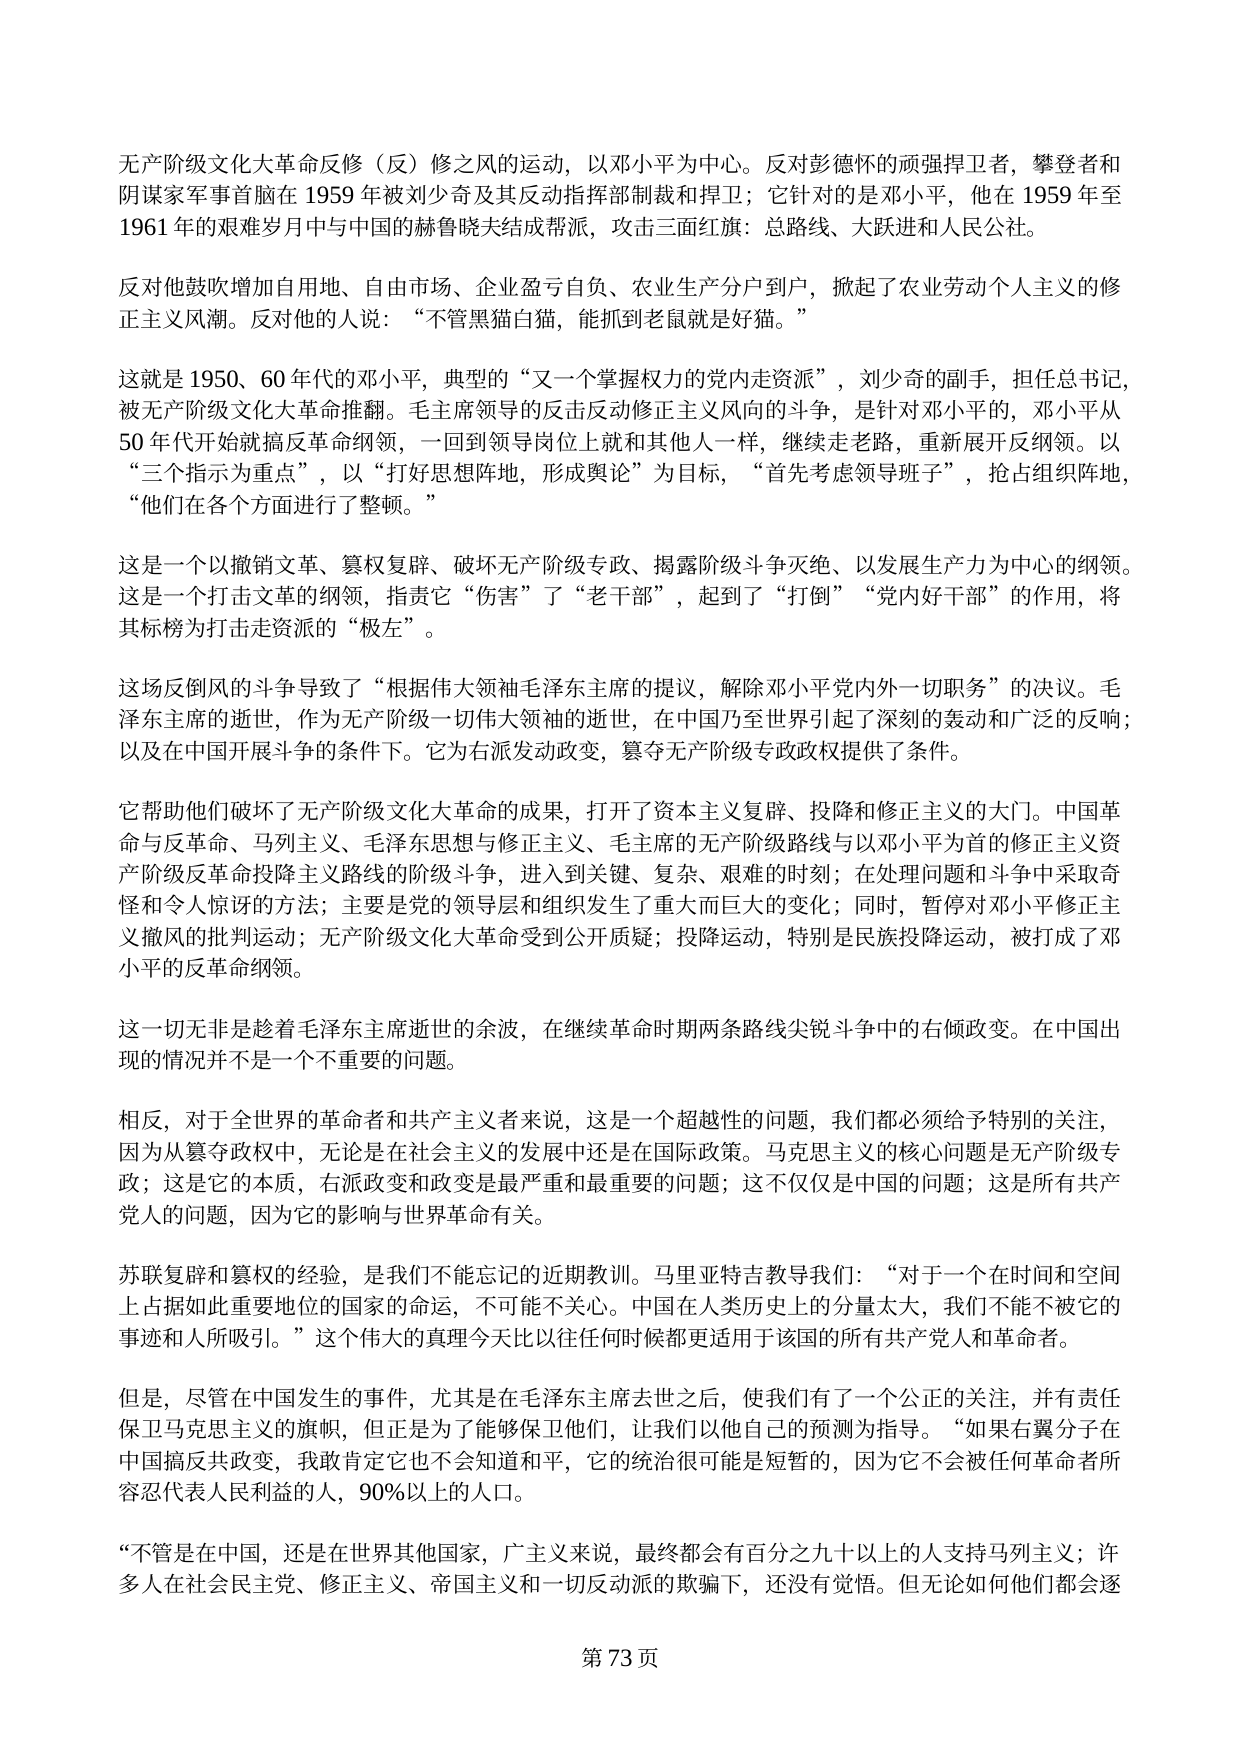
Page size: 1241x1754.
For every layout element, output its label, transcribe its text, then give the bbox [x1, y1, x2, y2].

text 苏联复辟和篡权的经验，是我们不能忘记的近期教训。马里亚特吉教导我们：“对于一个在时间和空间上占据如此重要地位的国家的命运，不可能不关心。中国在人类历史上的分量太大，我们不能不被它的事迹和人所吸引。”这个伟大的真理今天比以往任何时候都更适用于该国的所有共产党人和革命者。 [118, 1258, 1122, 1352]
text 这就是1950、60年代的邓小平，典型的“又一个掌握权力的党内走资派”，刘少奇的副手，担任总书记，被无产阶级文化大革命推翻。毛主席领导的反击反动修正主义风向的斗争，是针对邓小平的，邓小平从50年代开始就搞反革命纲领，一回到领导岗位上就和其他人一样，继续走老路，重新展开反纲领。以“三个指示为重点”，以“打好思想阵地，形成舆论”为目标，“首先考虑领导班子”，抢占组织阵地，“他们在各个方面进行了整顿。” [118, 362, 1122, 519]
text 相反，对于全世界的革命者和共产主义者来说，这是一个超越性的问题，我们都必须给予特别的关注，因为从篡夺政权中，无论是在社会主义的发展中还是在国际政策。马克思主义的核心问题是无产阶级专政；这是它的本质，右派政变和政变是最严重和最重要的问题；这不仅仅是中国的问题；这是所有共产党人的问题，因为它的影响与世界革命有关。 [118, 1103, 1122, 1229]
text “不管是在中国，还是在世界其他国家，广主义来说，最终都会有百分之九十以上的人支持马列主义；许多人在社会民主党、修正主义、帝国主义和一切反动派的欺骗下，还没有觉悟。但无论如何他们都会逐 [118, 1536, 1122, 1599]
text 反对他鼓吹增加自用地、自由市场、企业盈亏自负、农业生产分户到户，掀起了农业劳动个人主义的修正主义风潮。反对他的人说：“不管黑猫白猫，能抓到老鼠就是好猫。” [118, 270, 1122, 333]
text 这场反倒风的斗争导致了“根据伟大领袖毛泽东主席的提议，解除邓小平党内外一切职务”的决议。毛泽东主席的逝世，作为无产阶级一切伟大领袖的逝世，在中国乃至世界引起了深刻的轰动和广泛的反响；以及在中国开展斗争的条件下。它为右派发动政变，篡夺无产阶级专政政权提供了条件。 [118, 671, 1122, 766]
text 但是，尽管在中国发生的事件，尤其是在毛泽东主席去世之后，使我们有了一个公正的关注，并有责任保卫马克思主义的旗帜，但正是为了能够保卫他们，让我们以他自己的预测为指导。“如果右翼分子在中国搞反共政变，我敢肯定它也不会知道和平，它的统治很可能是短暂的，因为它不会被任何革命者所容忍代表人民利益的人，90%以上的人口。 [118, 1381, 1122, 1507]
text 它帮助他们破坏了无产阶级文化大革命的成果，打开了资本主义复辟、投降和修正主义的大门。中国革命与反革命、马列主义、毛泽东思想与修正主义、毛主席的无产阶级路线与以邓小平为首的修正主义资产阶级反革命投降主义路线的阶级斗争，进入到关键、复杂、艰难的时刻；在处理问题和斗争中采取奇怪和令人惊讶的方法；主要是党的领导层和组织发生了重大而巨大的变化；同时，暂停对邓小平修正主义撤风的批判运动；无产阶级文化大革命受到公开质疑；投降运动，特别是民族投降运动，被打成了邓小平的反革命纲领。 [118, 794, 1122, 983]
text 无产阶级文化大革命反修（反）修之风的运动，以邓小平为中心。反对彭德怀的顽强捍卫者，攀登者和阴谋家军事首脑在1959年被刘少奇及其反动指挥部制裁和捍卫；它针对的是邓小平，他在1959年至1961年的艰难岁月中与中国的赫鲁晓夫结成帮派，攻击三面红旗：总路线、大跃进和人民公社。 [118, 147, 1122, 242]
text 这一切无非是趁着毛泽东主席逝世的余波，在继续革命时期两条路线尖锐斗争中的右倾政变。在中国出现的情况并不是一个不重要的问题。 [118, 1012, 1122, 1075]
text 这是一个以撤销文革、篡权复辟、破坏无产阶级专政、揭露阶级斗争灭绝、以发展生产力为中心的纲领。这是一个打击文革的纲领，指责它“伤害”了“老干部”，起到了“打倒”“党内好干部”的作用，将其标榜为打击走资派的“极左”。 [118, 548, 1122, 642]
